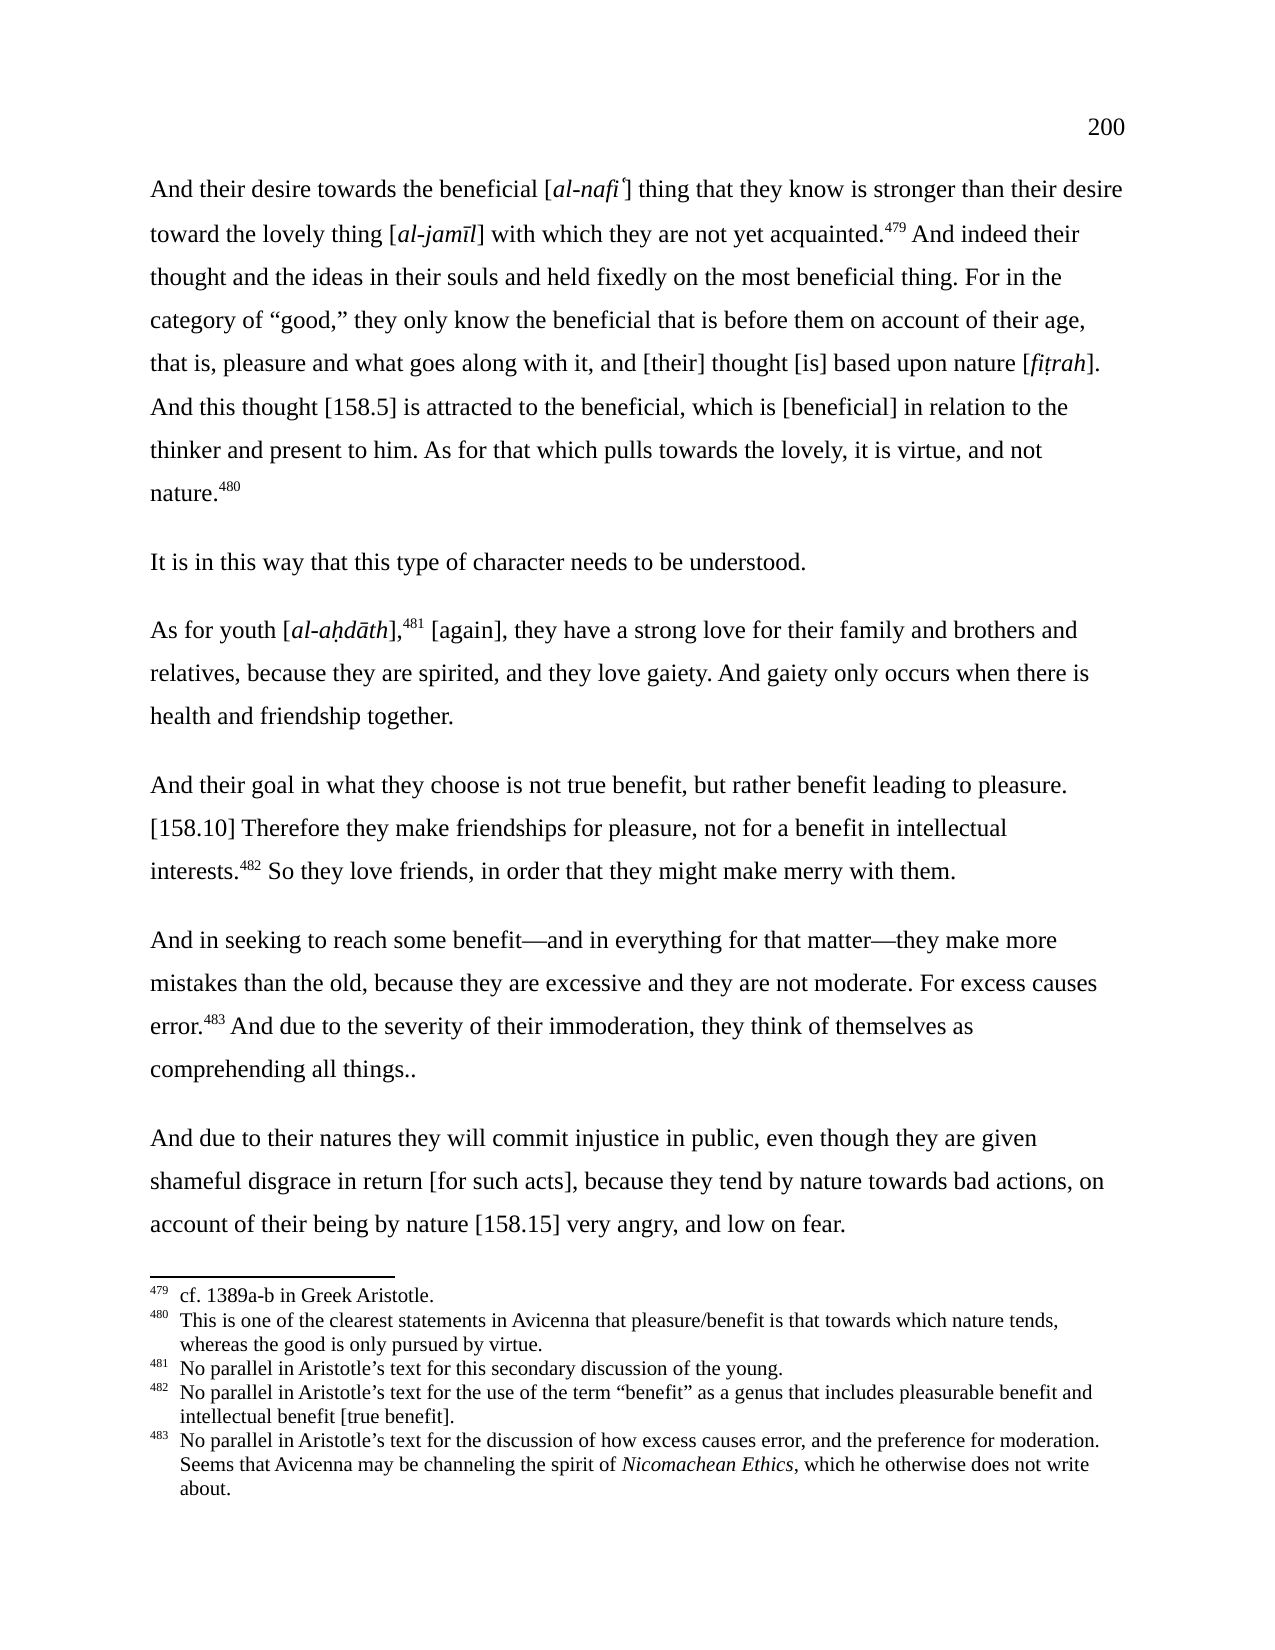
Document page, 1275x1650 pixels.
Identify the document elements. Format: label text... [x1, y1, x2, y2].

text And their desire towards the beneficial [al-nafiʿ] thing that they know is stronger than their desire toward the lovely thing [al-jamīl] with which they are not yet acquainted. And indeed their thought and the ideas in their souls and held fixedly on the most beneficial thing. For in the category of “good,” they only know the beneficial that is before them on account of their age, that is, pleasure and what goes along with it, and [their] thought [is] based upon nature [fiṭrah]. And this thought [158.5] is attracted to the beneficial, which is [beneficial] in relation to the thinker and present to him. As for that which pulls towards the lovely, it is virtue, and not nature. [150, 171, 1125, 507]
text No parallel in Aristotle’s text for the discussion of how excess causes error, and the preference for moderation. Seems that Avicenna may be channeling the spirit of Nicomachean Ethics, which he otherwise does not write about. [150, 1428, 1125, 1500]
text cf. 1389a-b in Greek Aristotle. [150, 1283, 1125, 1307]
text No parallel in Aristotle’s text for the use of the term “benefit” as a genus that includes pleasurable benefit and intellectual benefit [true benefit]. [150, 1380, 1125, 1428]
text This is one of the clearest statements in Avicenna that pleasure/benefit is that towards which nature tends, whereas the good is only pursued by virtue. [150, 1307, 1125, 1356]
text And due to their natures they will commit injustice in public, even though they are given shameful disgrace in return [for such acts], because they tend by nature towards bad actions, on account of their being by nature [158.15] very angry, and low on fear. [150, 1123, 1125, 1238]
text And in seeking to reach some benefit—and in everything for that matter—they make more mistakes than the old, because they are excessive and they are not moderate. For excess causes error. And due to the severity of their immoderation, they think of themselves as comprehending all things.. [150, 925, 1125, 1083]
text It is in this way that this type of character needs to be understood. [150, 547, 1125, 575]
text And their goal in what they choose is not true benefit, but rather benefit leading to pleasure. [158.10] Therefore they make friendships for pleasure, not for a benefit in intellectual interests. So they love friends, in order that they might make merry with them. [150, 770, 1125, 885]
text As for youth [al-aḥdāth], [again], they have a strong love for their family and brothers and relatives, because they are spirited, and they love gaiety. And gaiety only occurs when there is health and friendship together. [150, 615, 1125, 730]
text No parallel in Aristotle’s text for this secondary discussion of the young. [150, 1356, 1125, 1380]
